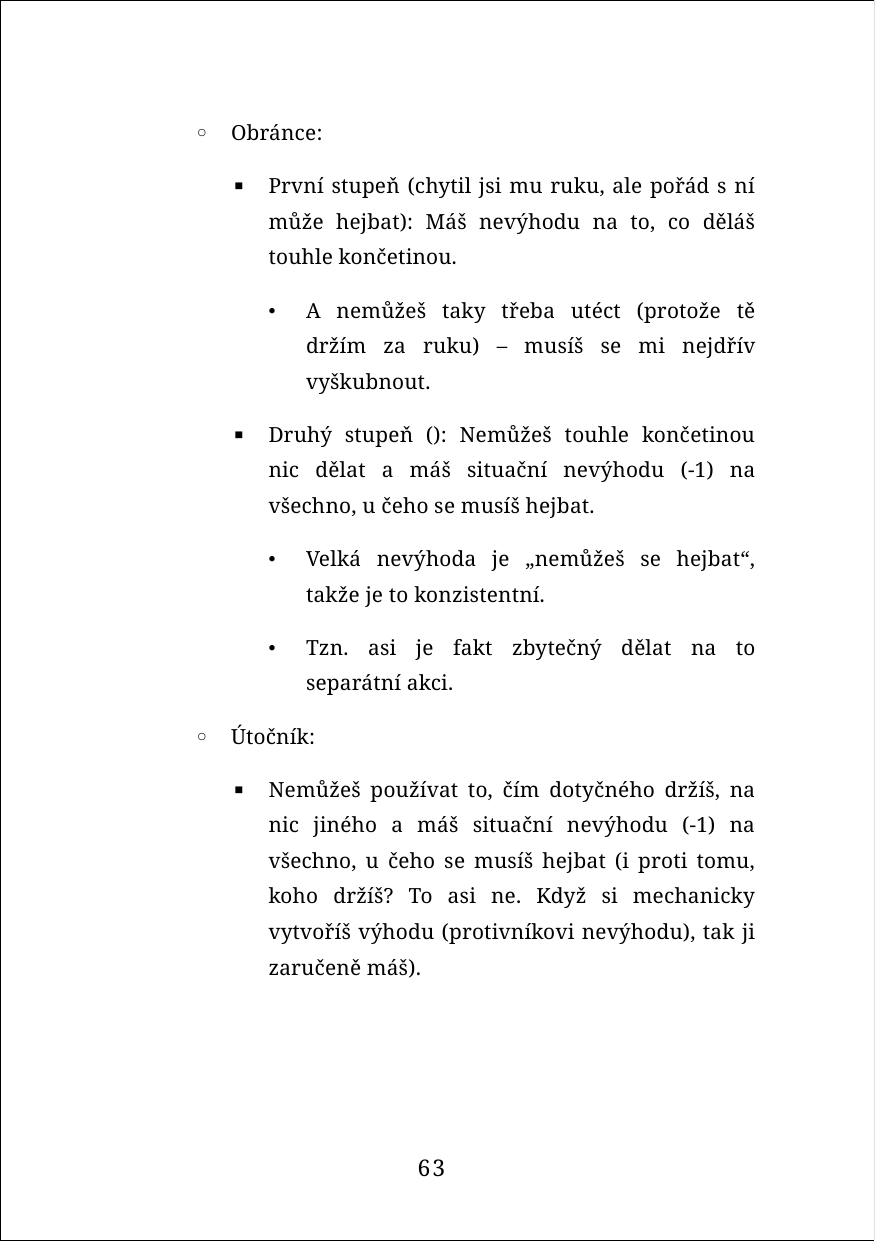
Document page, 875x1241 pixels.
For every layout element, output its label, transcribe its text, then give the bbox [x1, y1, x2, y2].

list Tzn. asi je fakt zbytečný dělat na to separátní akci. [268, 633, 756, 697]
list Nemůžeš používat to, čím dotyčného držíš, na nic jiného a máš situační nevýhodu (-1) na všechno, u čeho se musíš hejbat (i proti tomu, koho držíš? To asi ne. Když si mechanicky vytvoříš výhodu (protivníkovi nevýhodu), tak ji zaručeně máš). [231, 775, 756, 981]
list Velká nevýhoda je „nemůžeš se hejbat“, takže je to konzistentní. [268, 544, 756, 608]
list A nemůžeš taky třeba utéct (protože tě držím za ruku) – musíš se mi nejdřív vyškubnout. [268, 296, 756, 395]
list Obránce: [193, 118, 756, 147]
list Druhý stupeň (): Nemůžeš touhle končetinou nic dělat a máš situační nevýhodu (-1) na všechno, u čeho se musíš hejbat. [231, 420, 756, 519]
list První stupeň (chytil jsi mu ruku, ale pořád s ní může hejbat): Máš nevýhodu na to, co děláš touhle končetinou. [231, 171, 756, 271]
list Útočník: [193, 722, 756, 750]
